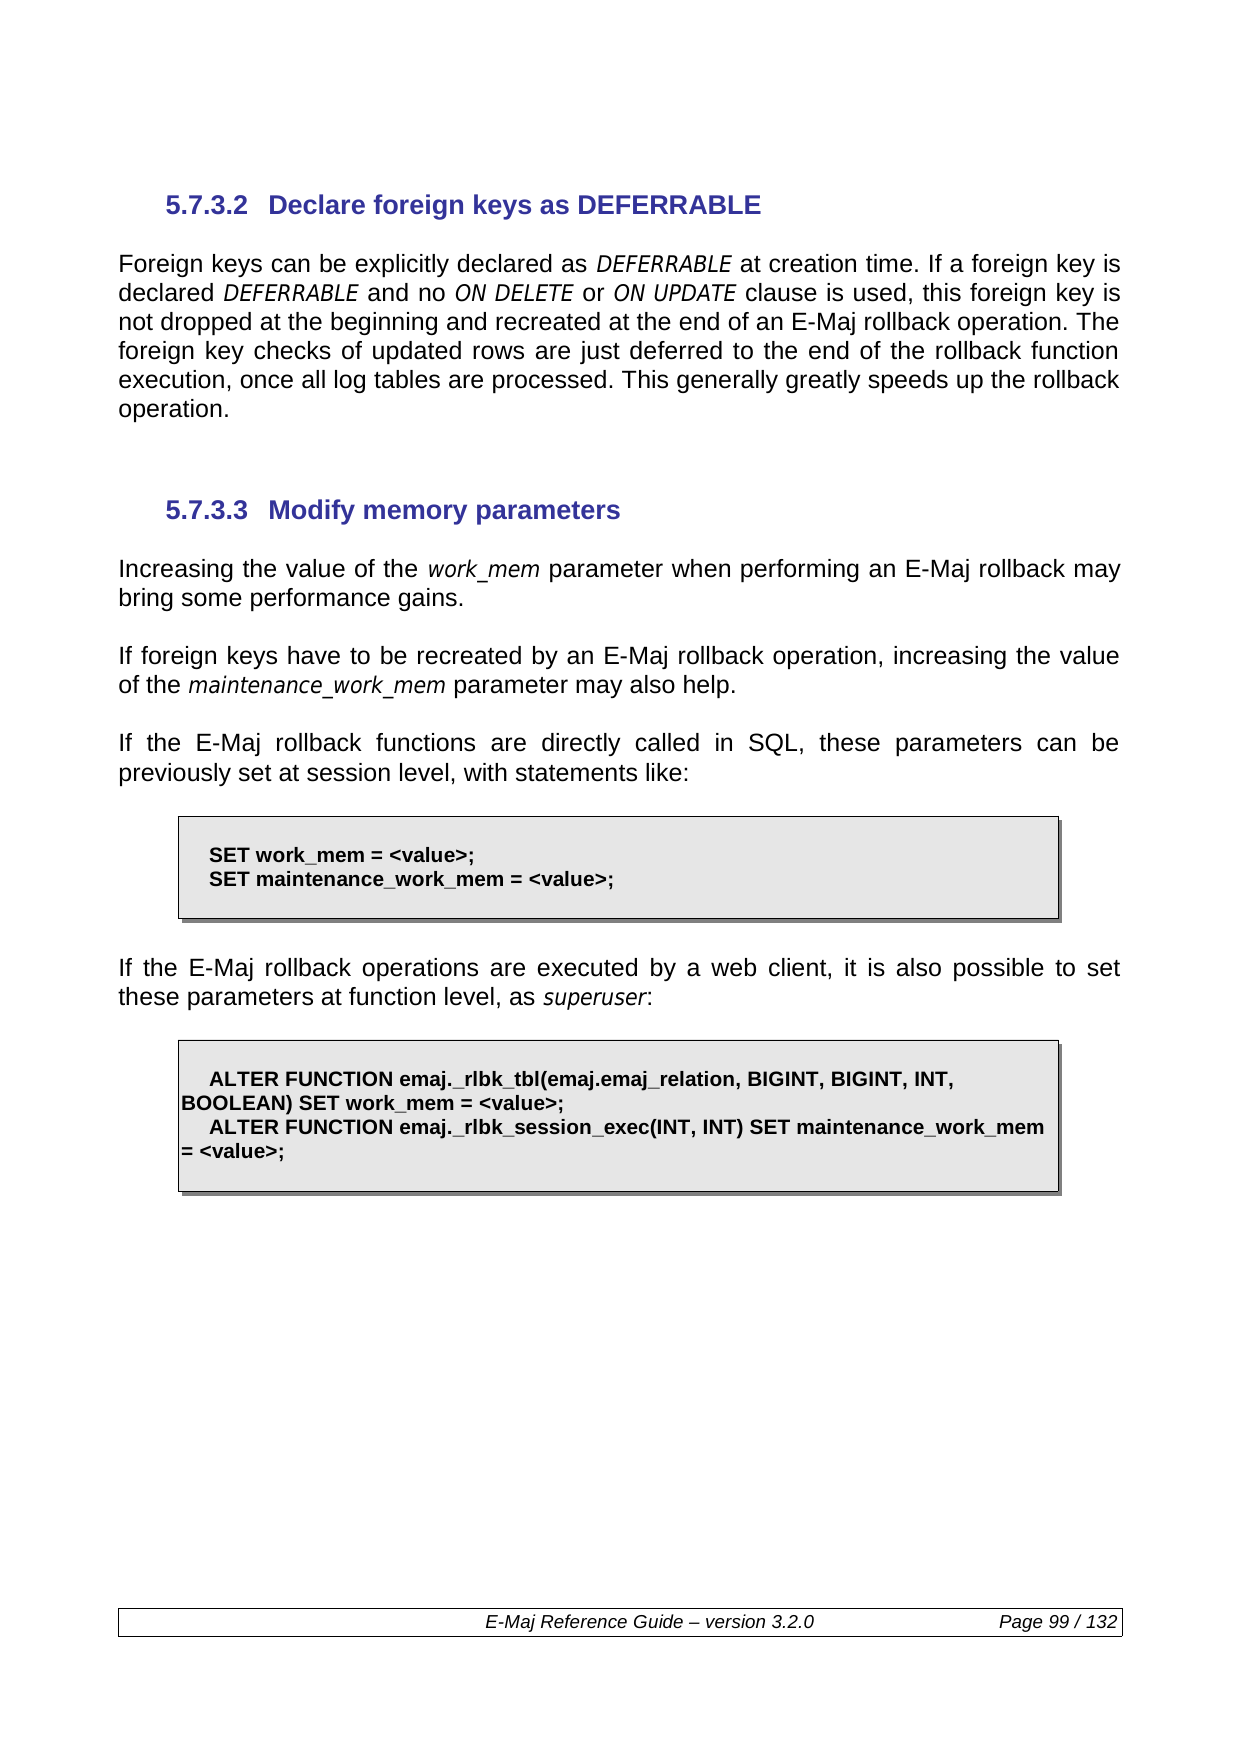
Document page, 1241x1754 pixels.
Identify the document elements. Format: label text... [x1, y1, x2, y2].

text Increasing the value of the work_mem parameter when performing an E-Maj rollback may bring some performance gains. [118, 554, 1122, 612]
text If the E-Maj rollback functions are directly called in SQL, these parameters can be previously set at session level, with statements like: [118, 728, 1122, 786]
text If foreign keys have to be recreated by an E-Maj rollback operation, increasing the value of the maintenance_work_mem parameter may also help. [118, 641, 1122, 699]
subtitle Declare foreign keys as DEFERRABLE [165, 189, 1122, 220]
text ALTER FUNCTION emaj._rlbk_session_exec(INT, INT) SET maintenance_work_mem = <value>; [179, 1112, 1058, 1160]
text ALTER FUNCTION emaj._rlbk_tbl(emaj.emaj_relation, BIGINT, BIGINT, INT, BOOLEAN) SET work_mem = <value>; [179, 1064, 1058, 1112]
text SET maintenance_work_mem = <value>; [179, 864, 1058, 888]
text If the E-Maj rollback operations are executed by a web client, it is also possible to set these parameters at function level, as superuser: [118, 952, 1122, 1011]
text Foreign keys can be explicitly declared as DEFERRABLE at creation time. If a foreign key is declared DEFERRABLE and no ON DELETE or ON UPDATE clause is used, this foreign key is not dropped at the beginning and recreated at the end of an E-Maj rollback operation. The foreign key checks of updated rows are just deferred to the end of the rollback function execution, once all log tables are processed. This generally greatly speeds up the rollback operation. [118, 249, 1122, 423]
text SET work_mem = <value>; [179, 840, 1058, 864]
subtitle Modify memory parameters [165, 494, 1122, 525]
